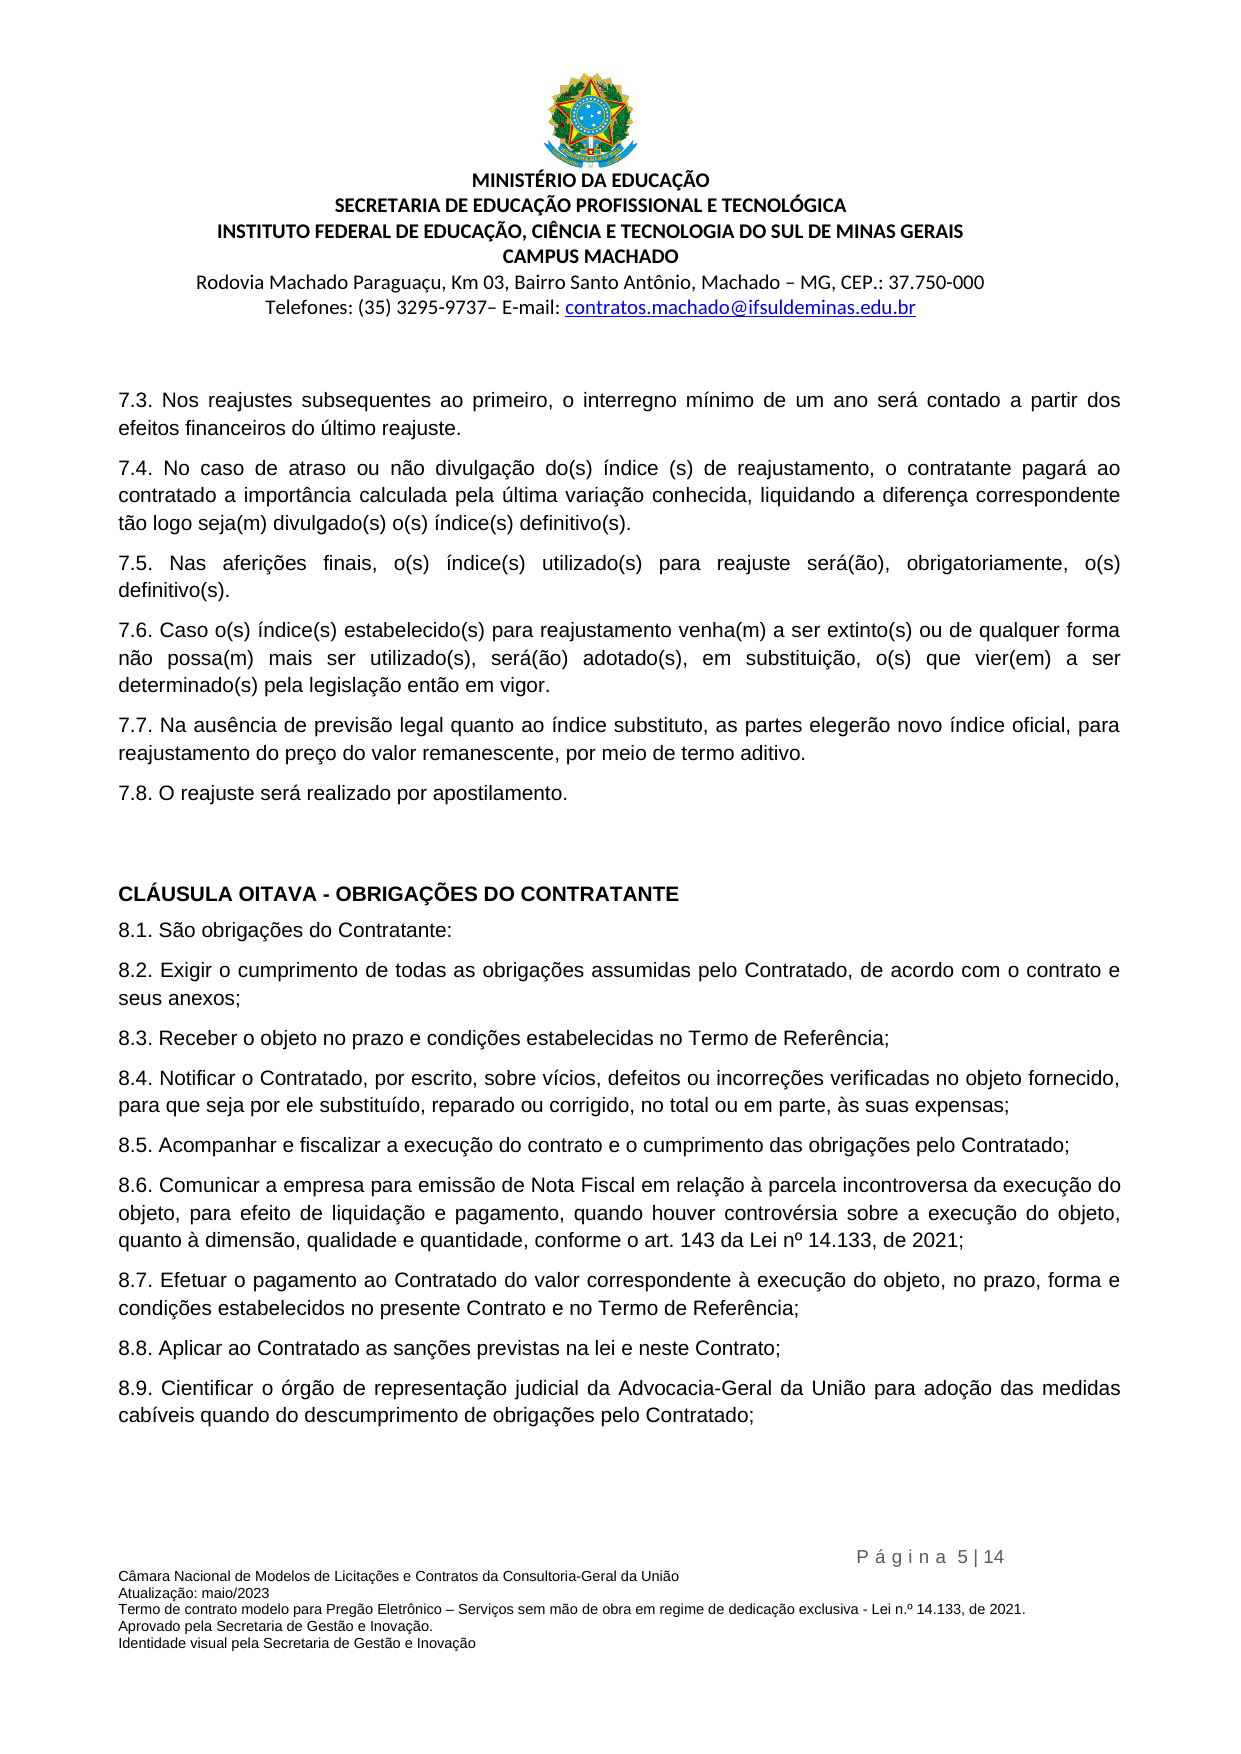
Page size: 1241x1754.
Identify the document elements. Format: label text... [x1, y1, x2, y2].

text 8.4. Notificar o Contratado, por escrito, sobre vícios, defeitos ou incorreções verificadas no objeto fornecido, para que seja por ele substituído, reparado ou corrigido, no total ou em parte, às suas expensas; [118, 1066, 1122, 1117]
text 7.5. Nas aferições finais, o(s) índice(s) utilizado(s) para reajuste será(ão), obrigatoriamente, o(s) definitivo(s). [118, 550, 1122, 602]
text 8.5. Acompanhar e fiscalizar a execução do contrato e o cumprimento das obrigações pelo Contratado; [118, 1133, 1122, 1157]
text 7.4. No caso de atraso ou não divulgação do(s) índice (s) de reajustamento, o contratante pagará ao contratado a importância calculada pela última variação conhecida, liquidando a diferença correspondente tão logo seja(m) divulgado(s) o(s) índice(s) definitivo(s). [118, 455, 1122, 534]
picture [610, 149, 621, 155]
text 8.9. Cientificar o órgão de representação judicial da Advocacia-Geral da União para adoção das medidas cabíveis quando do descumprimento de obrigações pelo Contratado; [118, 1376, 1122, 1427]
subtitle CLÁUSULA OITAVA - OBRIGAÇÕES DO CONTRATANTE [118, 882, 1122, 906]
picture [568, 152, 587, 160]
text 8.8. Aplicar ao Contratado as sanções previstas na lei e neste Contrato; [118, 1336, 1122, 1360]
text 7.3. Nos reajustes subsequentes ao primeiro, o interregno mínimo de um ano será contado a partir dos efeitos financeiros do último reajuste. [118, 388, 1122, 439]
text 8.3. Receber o objeto no prazo e condições estabelecidas no Termo de Referência; [118, 1026, 1122, 1050]
text 8.2. Exigir o cumprimento de todas as obrigações assumidas pelo Contratado, de acordo com o contrato e seus anexos; [118, 958, 1122, 1010]
text 8.6. Comunicar a empresa para emissão de Nota Fiscal em relação à parcela incontroversa da execução do objeto, para efeito de liquidação e pagamento, quando houver controvérsia sobre a execução do objeto, quanto à dimensão, qualidade e quantidade, conforme o art. 143 da Lei nº 14.133, de 2021; [118, 1173, 1122, 1252]
text 7.6. Caso o(s) índice(s) estabelecido(s) para reajustamento venha(m) a ser extinto(s) ou de qualquer forma não possa(m) mais ser utilizado(s), será(ão) adotado(s), em substituição, o(s) que vier(em) a ser determinado(s) pela legislação então em vigor. [118, 618, 1122, 697]
text 8.7. Efetuar o pagamento ao Contratado do valor correspondente à execução do objeto, no prazo, forma e condições estabelecidos no presente Contrato e no Termo de Referência; [118, 1268, 1122, 1320]
picture [543, 73, 638, 168]
text 7.8. O reajuste será realizado por apostilamento. [118, 780, 1122, 804]
text 7.7. Na ausência de previsão legal quanto ao índice substituto, as partes elegerão novo índice oficial, para reajustamento do preço do valor remanescente, por meio de termo aditivo. [118, 713, 1122, 764]
text 8.1. São obrigações do Contratante: [118, 918, 1122, 942]
